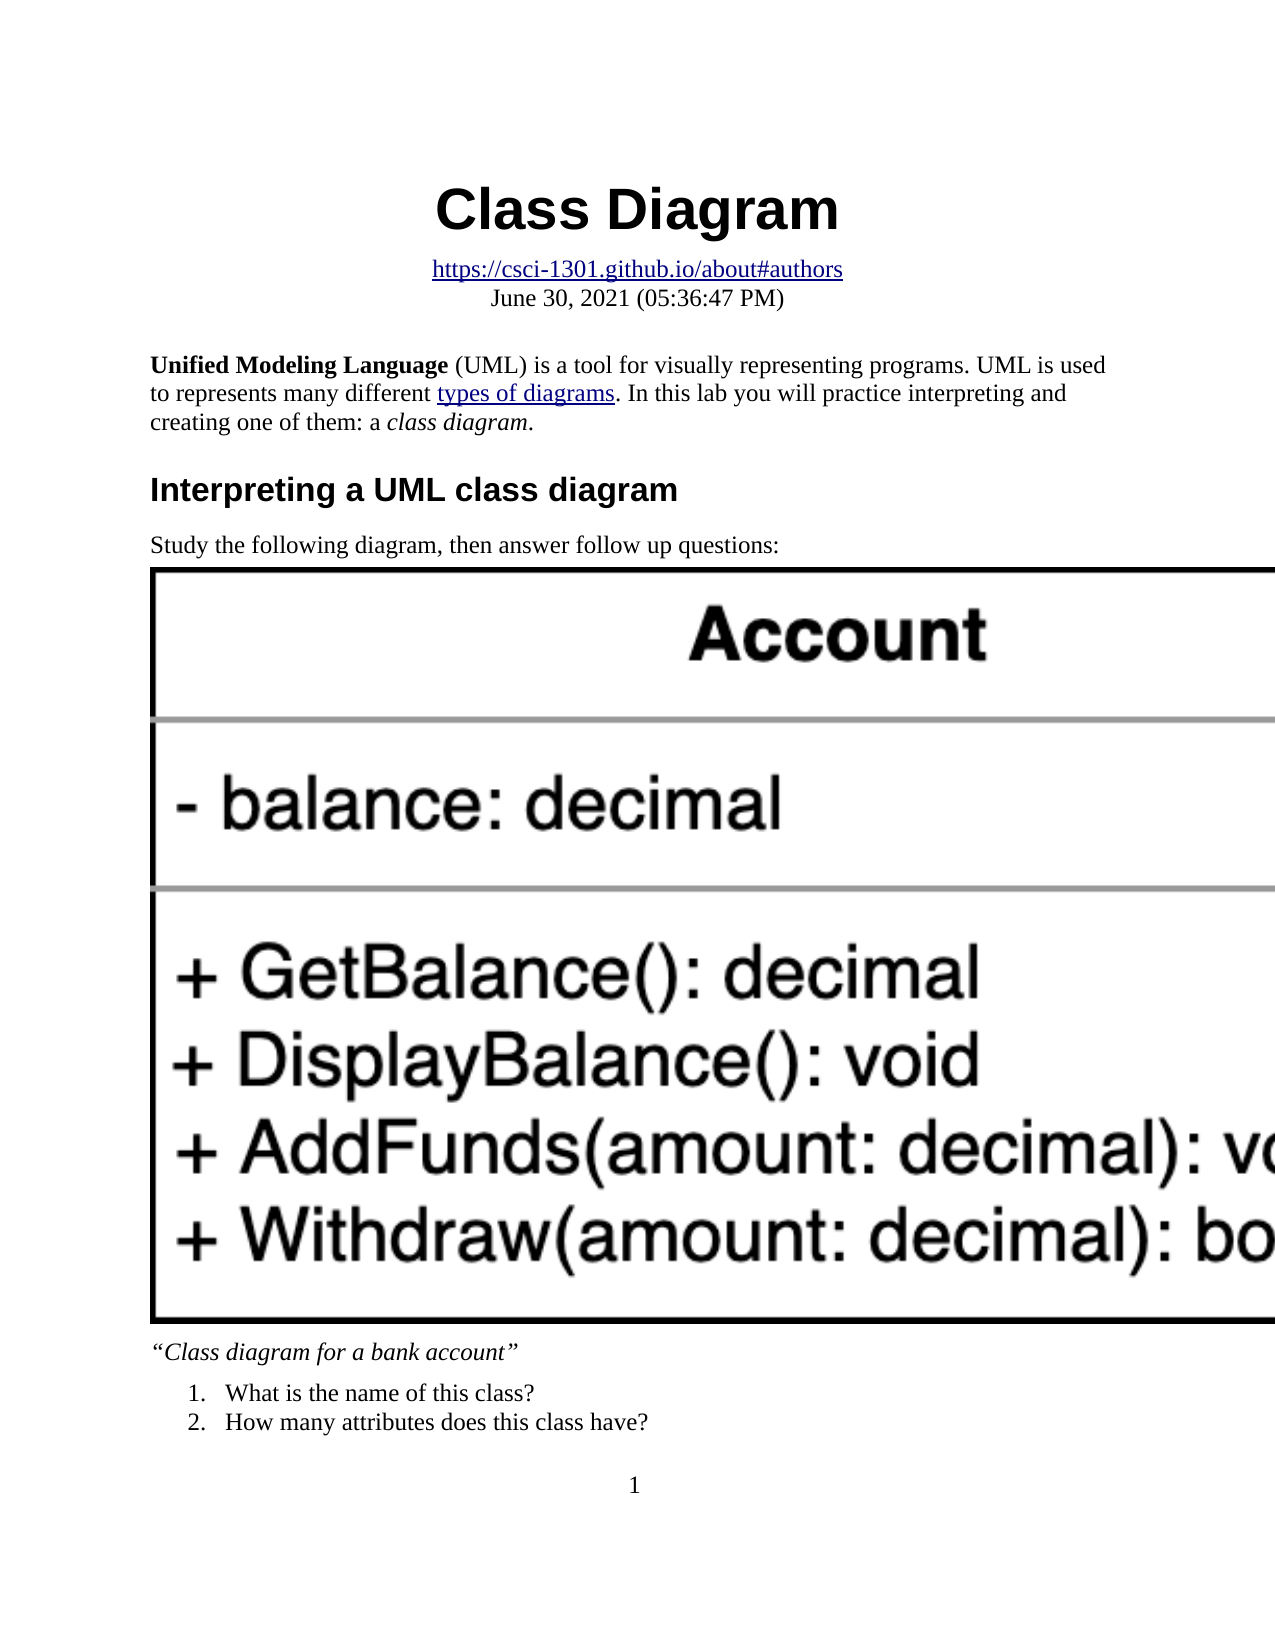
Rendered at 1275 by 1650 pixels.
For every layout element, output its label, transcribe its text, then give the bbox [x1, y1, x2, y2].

picture [150, 567, 1275, 1324]
list What is the name of this class? [187, 1378, 1125, 1407]
text June 30, 2021 (05:36:47 PM) [150, 283, 1125, 312]
text Study the following diagram, then answer follow up questions: [150, 530, 1125, 559]
subtitle Interpreting a UML class diagram [150, 470, 1125, 509]
text https://csci-1301.github.io/about#authors [150, 254, 1125, 283]
list How many attributes does this class have? [187, 1407, 1125, 1435]
text Unified Modeling Language (UML) is a tool for visually representing programs. UML is used to represents many different types of diagrams. In this lab you will practice interpreting and creating one of them: a class diagram. [150, 350, 1125, 436]
text “Class diagram for a bank account” [150, 1337, 1125, 1365]
title Class Diagram [150, 175, 1125, 242]
